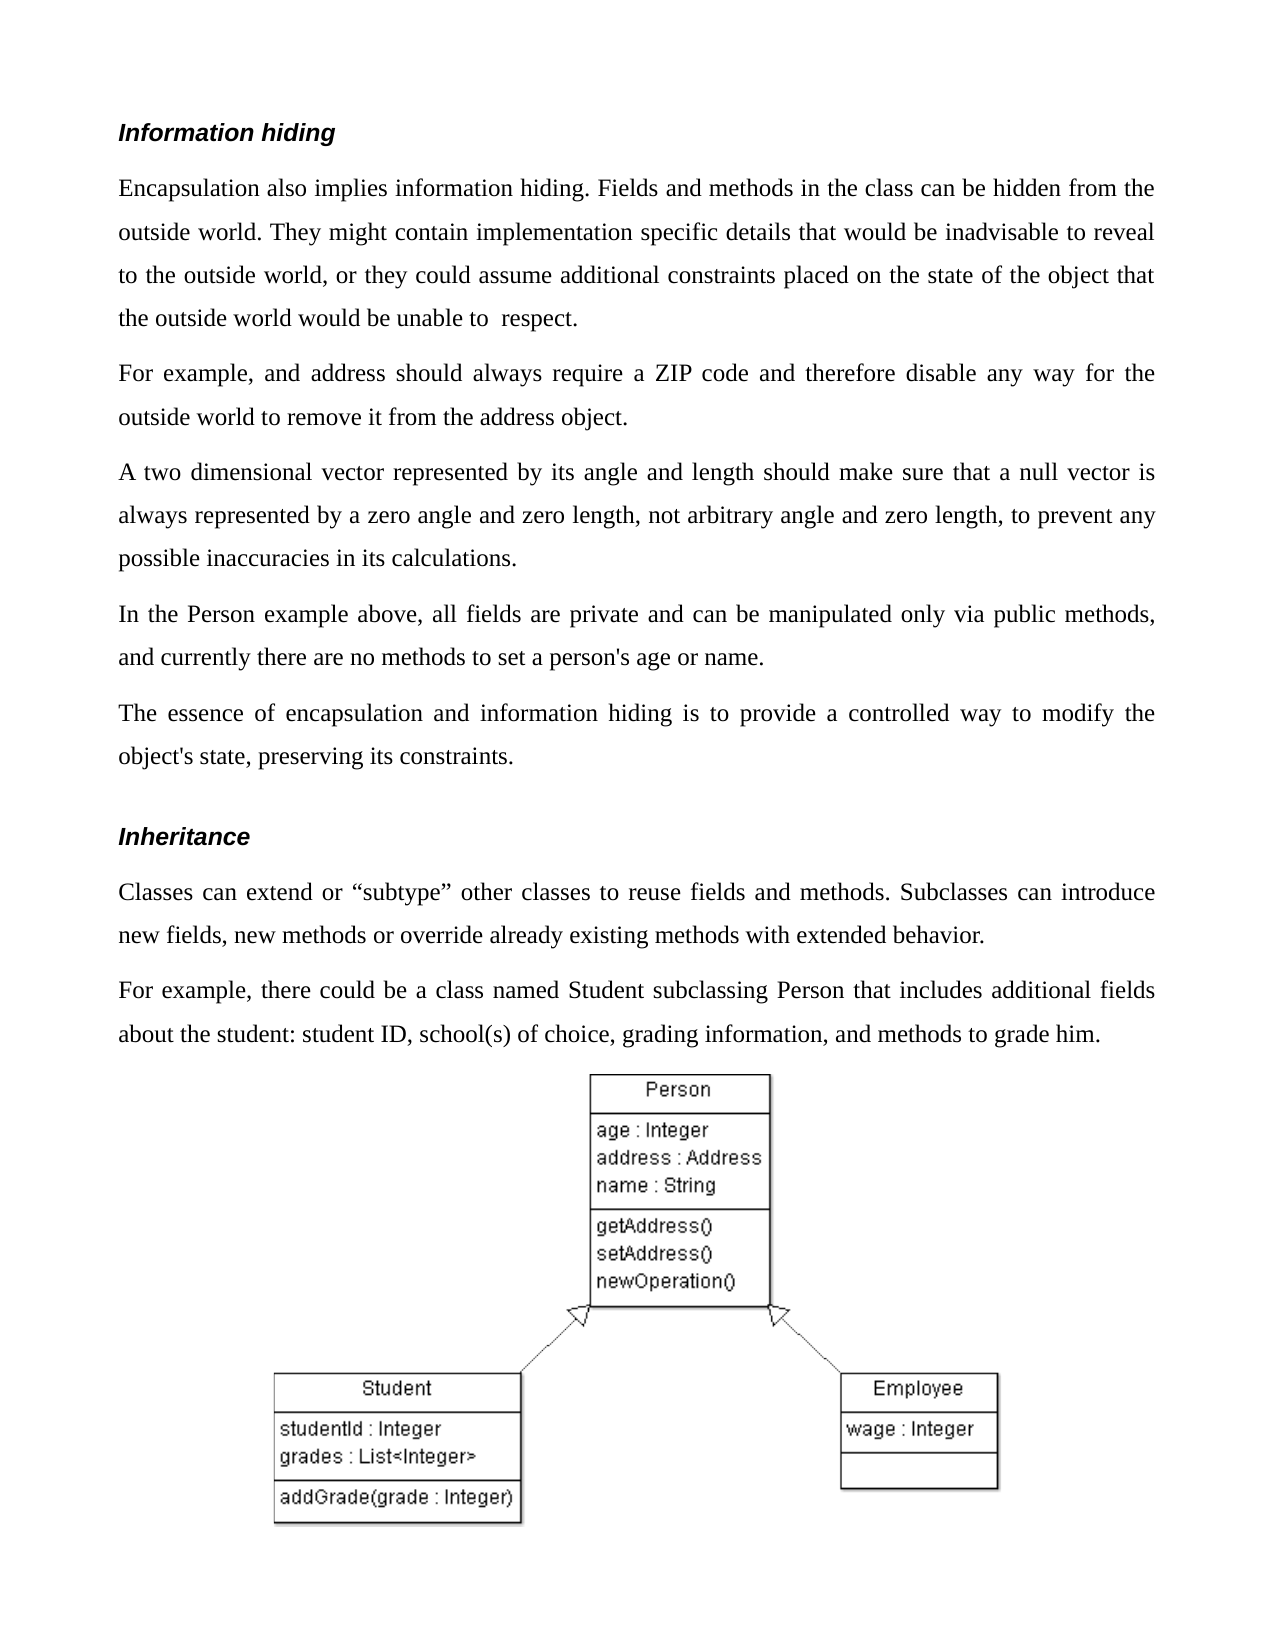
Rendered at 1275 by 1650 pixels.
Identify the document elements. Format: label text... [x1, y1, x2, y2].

text The essence of encapsulation and information hiding is to provide a controlled way to modify the object's state, preserving its constraints. [118, 698, 1157, 770]
text A two dimensional vector represented by its angle and length should make sure that a null vector is always represented by a zero angle and zero length, not arbitrary angle and zero length, to prevent any possible inaccuracies in its calculations. [118, 457, 1157, 572]
text Classes can extend or “subtype” other classes to reuse fields and methods. Subclasses can introduce new fields, new methods or override already existing methods with extended behavior. [118, 877, 1157, 949]
subtitle Information hiding [118, 118, 1157, 147]
subtitle Inheritance [118, 822, 1157, 850]
picture [273, 1074, 1002, 1527]
text For example, and address should always require a ZIP code and therefore disable any way for the outside world to remove it from the address object. [118, 358, 1157, 430]
text In the Person example above, all fields are private and can be manipulated only via public methods, and currently there are no methods to set a person's age or name. [118, 599, 1157, 671]
text For example, there could be a class named Student subclassing Person that includes additional fields about the student: student ID, school(s) of choice, grading information, and methods to grade him. [118, 976, 1157, 1047]
text Encapsulation also implies information hiding. Fields and methods in the class can be hidden from the outside world. They might contain implementation specific details that would be inadvisable to reveal to the outside world, or they could assume additional constraints placed on the state of the object that the outside world would be unable to respect. [118, 173, 1157, 332]
